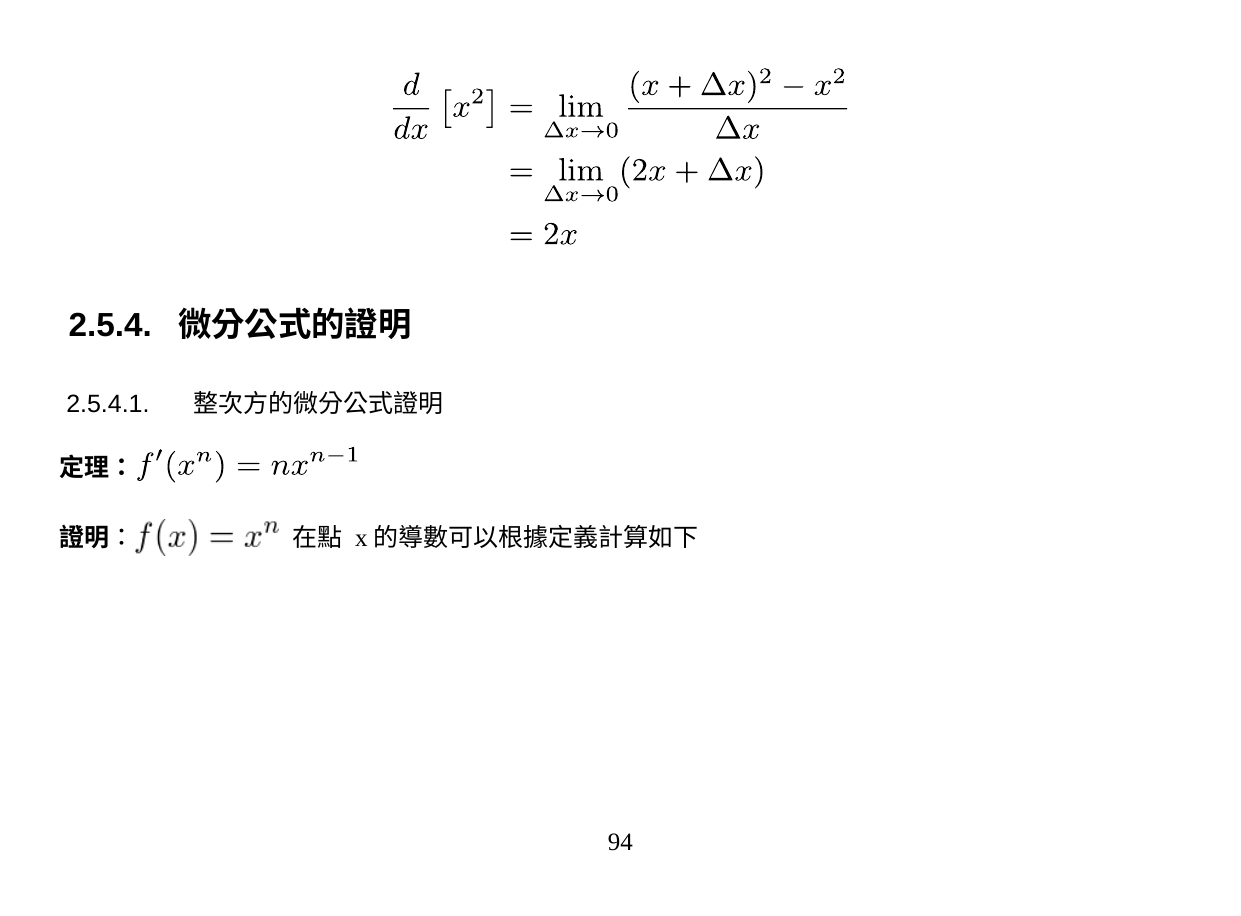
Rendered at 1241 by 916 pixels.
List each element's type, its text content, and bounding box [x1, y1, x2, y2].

text 證明： 在點 x 的導數可以根據定義計算如下 [59, 518, 1181, 556]
picture [135, 519, 279, 556]
subtitle 整次方的微分公式證明 [59, 383, 1181, 420]
text 定理： [59, 444, 1181, 485]
subtitle 微分公式的證明 [59, 298, 1181, 346]
